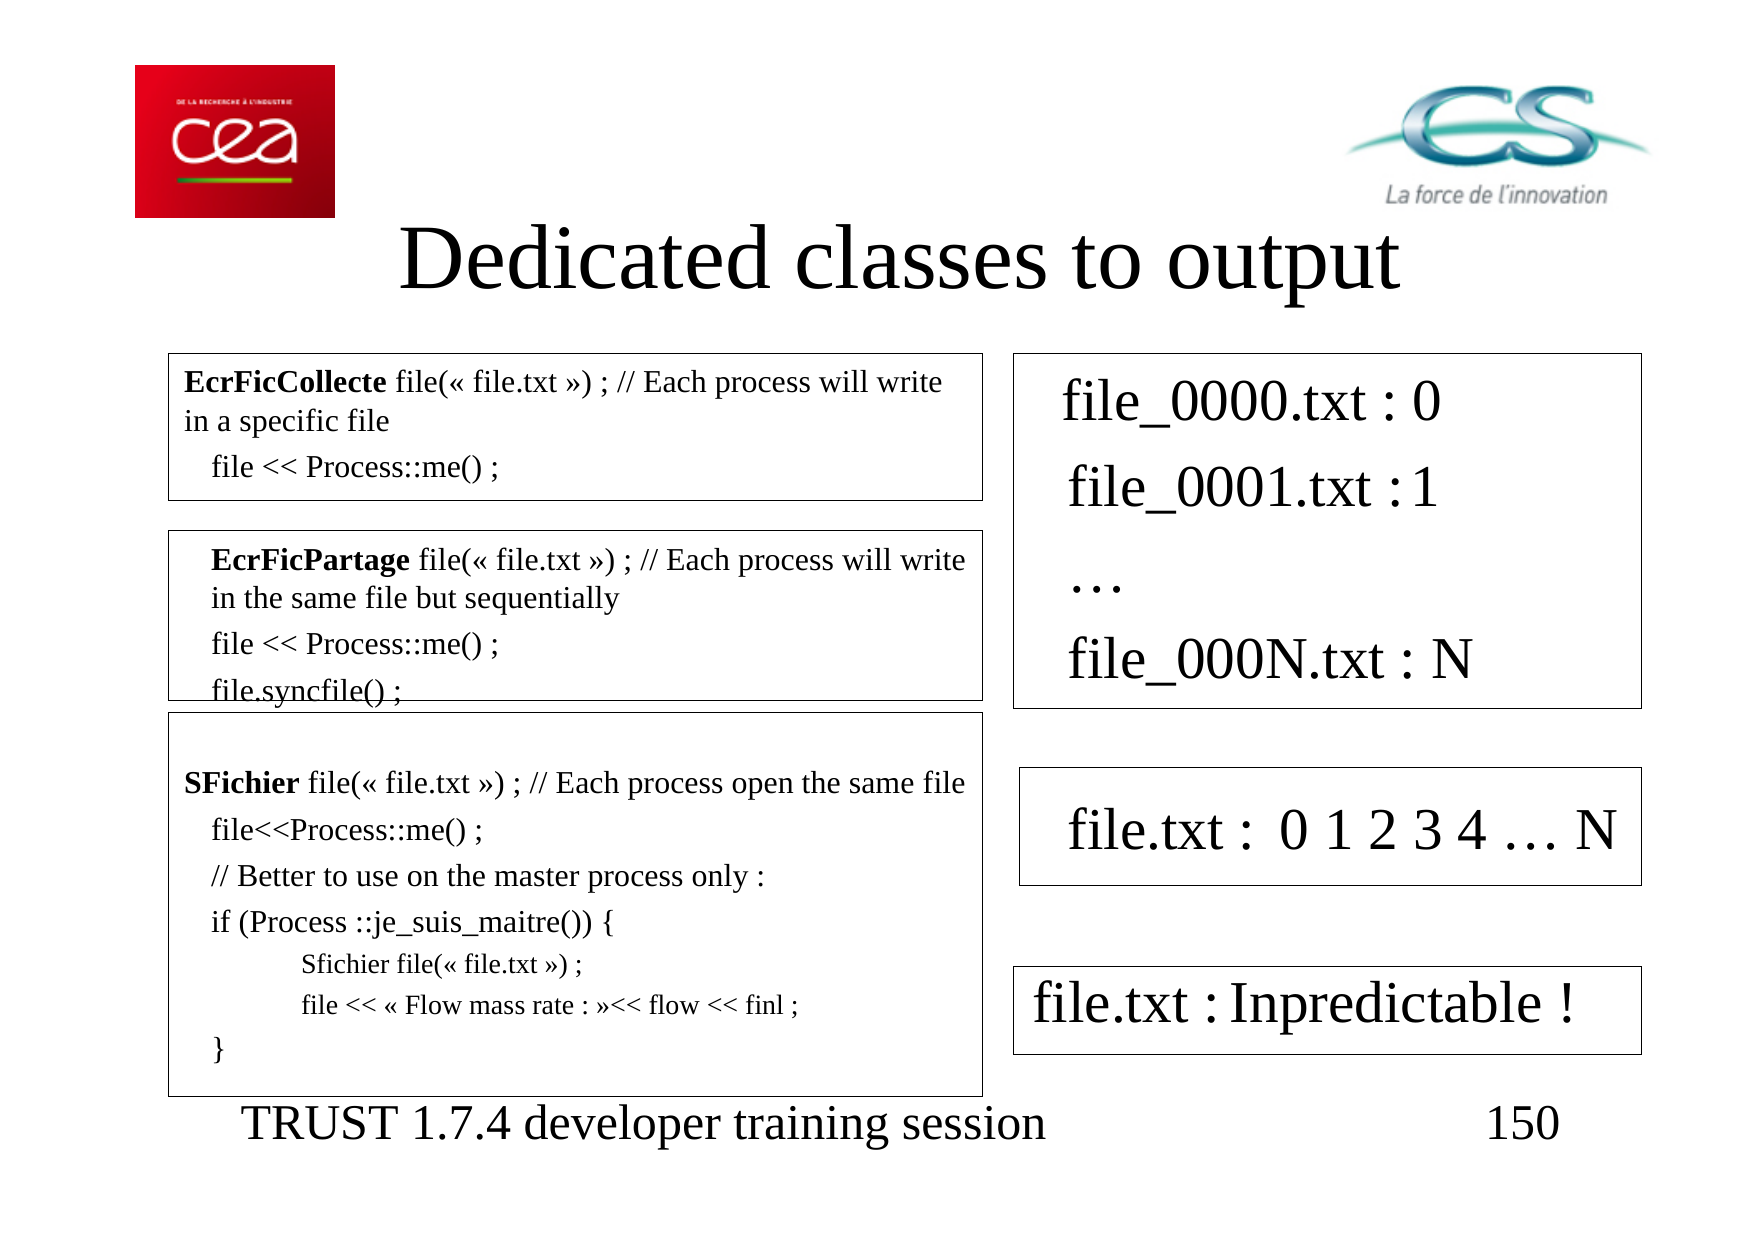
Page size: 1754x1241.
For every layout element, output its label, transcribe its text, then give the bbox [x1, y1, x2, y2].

list EcrFicCollecte file(« file.txt ») ; // Each process will write in a specific file file << Process::me() ; EcrFicPartage file(« file.txt ») ; // Each process will write in the same file but sequentially file << Process::me() ; file.syncfile() ; SFichier file(« file.txt ») ; // Each process open the same file file<<Process::me() ; // Better to use on the master process only : if (Process ::je_suis_maitre()) { Sfichier file(« file.txt ») ; file << « Flow mass rate : »<< flow << finl ; } [169, 354, 982, 500]
list file_0000.txt : 0 file_0001.txt : 1 … file_000N.txt : N file.txt : 0 1 2 3 4 … N file.txt : Inpredictable ! [1014, 354, 1641, 708]
list EcrFicCollecte file(« file.txt ») ; // Each process will write in a specific file file << Process::me() ; EcrFicPartage file(« file.txt ») ; // Each process will write in the same file but sequentially file << Process::me() ; file.syncfile() ; SFichier file(« file.txt ») ; // Each process open the same file file<<Process::me() ; // Better to use on the master process only : if (Process ::je_suis_maitre()) { Sfichier file(« file.txt ») ; file << « Flow mass rate : »<< flow << finl ; } [169, 531, 982, 700]
list EcrFicCollecte file(« file.txt ») ; // Each process will write in a specific file file << Process::me() ; EcrFicPartage file(« file.txt ») ; // Each process will write in the same file but sequentially file << Process::me() ; file.syncfile() ; SFichier file(« file.txt ») ; // Each process open the same file file<<Process::me() ; // Better to use on the master process only : if (Process ::je_suis_maitre()) { Sfichier file(« file.txt ») ; file << « Flow mass rate : »<< flow << finl ; } [169, 353, 988, 1095]
list EcrFicCollecte file(« file.txt ») ; // Each process will write in a specific file file << Process::me() ; EcrFicPartage file(« file.txt ») ; // Each process will write in the same file but sequentially file << Process::me() ; file.syncfile() ; SFichier file(« file.txt ») ; // Each process open the same file file<<Process::me() ; // Better to use on the master process only : if (Process ::je_suis_maitre()) { Sfichier file(« file.txt ») ; file << « Flow mass rate : »<< flow << finl ; } [169, 713, 982, 1095]
title Dedicated classes to output [225, 127, 1576, 377]
picture [1340, 73, 1662, 218]
list file_0000.txt : 0 file_0001.txt : 1 … file_000N.txt : N file.txt : 0 1 2 3 4 … N file.txt : Inpredictable ! [1002, 353, 1654, 1056]
picture [135, 65, 335, 218]
